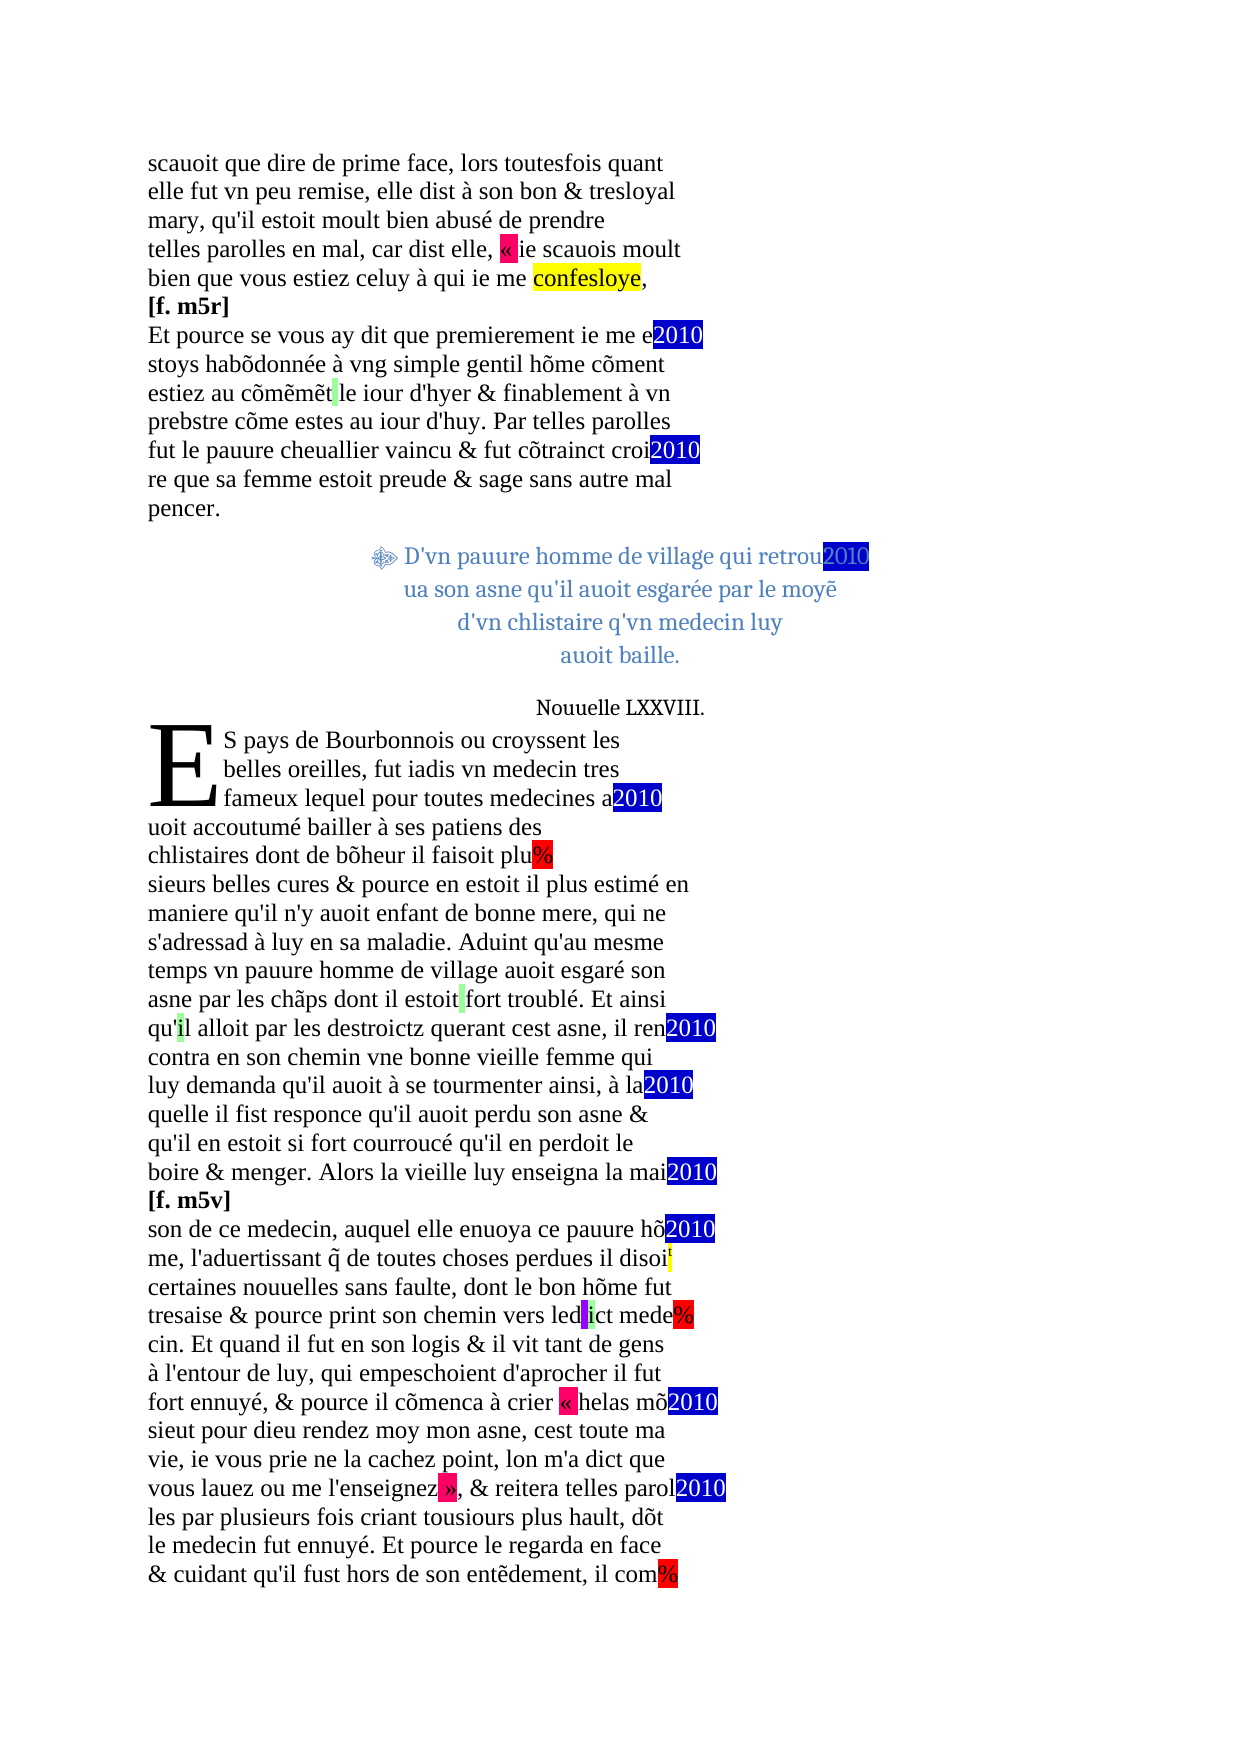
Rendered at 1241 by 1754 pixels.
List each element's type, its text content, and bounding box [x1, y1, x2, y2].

text ES pays de Bourbonnois ou croyssent les belles oreilles, fut iadis vn medecin tres fameux lequel pour toutes medecines a2010 uoit accoutumé bailler à ses patiens des chlistaires dont de bõheur il faisoit plu% sieurs belles cures & pource en estoit il plus estimé en maniere qu'il n'y auoit enfant de bonne mere, qui ne s'adressad à luy en sa maladie. Aduint qu'au mesme temps vn pauure homme de village auoit esgaré son asne par les chãps dont il estoit fort troublé. Et ainsi qu'il alloit par les destroictz querant cest asne, il ren2010 contra en son chemin vne bonne vieille femme qui luy demanda qu'il auoit à se tourmenter ainsi, à la2010 quelle il fist responce qu'il auoit perdu son asne & qu'il en estoit si fort courroucé qu'il en perdoit le boire & menger. Alors la vieille luy enseigna la mai2010 [f. m5v] son de ce medecin, auquel elle enuoya ce pauure hõ2010 me, l'aduertissant q̃ de toutes choses perdues il disoit certaines nouuelles sans faulte, dont le bon hõme fut tresaise & pource print son chemin vers led ict mede% cin. Et quand il fut en son logis & il vit tant de gens à l'entour de luy, qui empeschoient d'aprocher il fut fort ennuyé, & pource il cõmenca à crier « helas mõ2010 sieut pour dieu rendez moy mon asne, cest toute ma vie, ie vous prie ne la cachez point, lon m'a dict que vous lauez ou me l'enseignez », & reitera telles parol2010 les par plusieurs fois criant tousiours plus hault, dõt le medecin fut ennuyé. Et pource le regarda en face & cuidant qu'il fust hors de son entẽdement, il com% [148, 725, 1093, 1588]
subtitle ❧ D'vn pauure homme de village qui retrou2010 ua son asne qu'il auoit esgarée par le moyẽ d'vn chlistaire q'vn medecin luy auoit baille. [148, 542, 1093, 670]
text scauoit que dire de prime face, lors toutesfois quant elle fut vn peu remise, elle dist à son bon & tresloyal mary, qu'il estoit moult bien abusé de prendre telles parolles en mal, car dist elle, « ie scauois moult bien que vous estiez celuy à qui ie me confesloye, [f. m5r] Et pource se vous ay dit que premierement ie me e2010 stoys habõdonnée à vng simple gentil hõme cõment estiez au cõmẽmẽt le iour d'hyer & finablement à vn prebstre cõme estes au iour d'huy. Par telles parolles fut le pauure cheuallier vaincu & fut cõtrainct croi2010 re que sa femme estoit preude & sage sans autre mal pencer. [148, 148, 1093, 521]
subtitle Nouuelle LXXVIII. [148, 695, 1093, 721]
